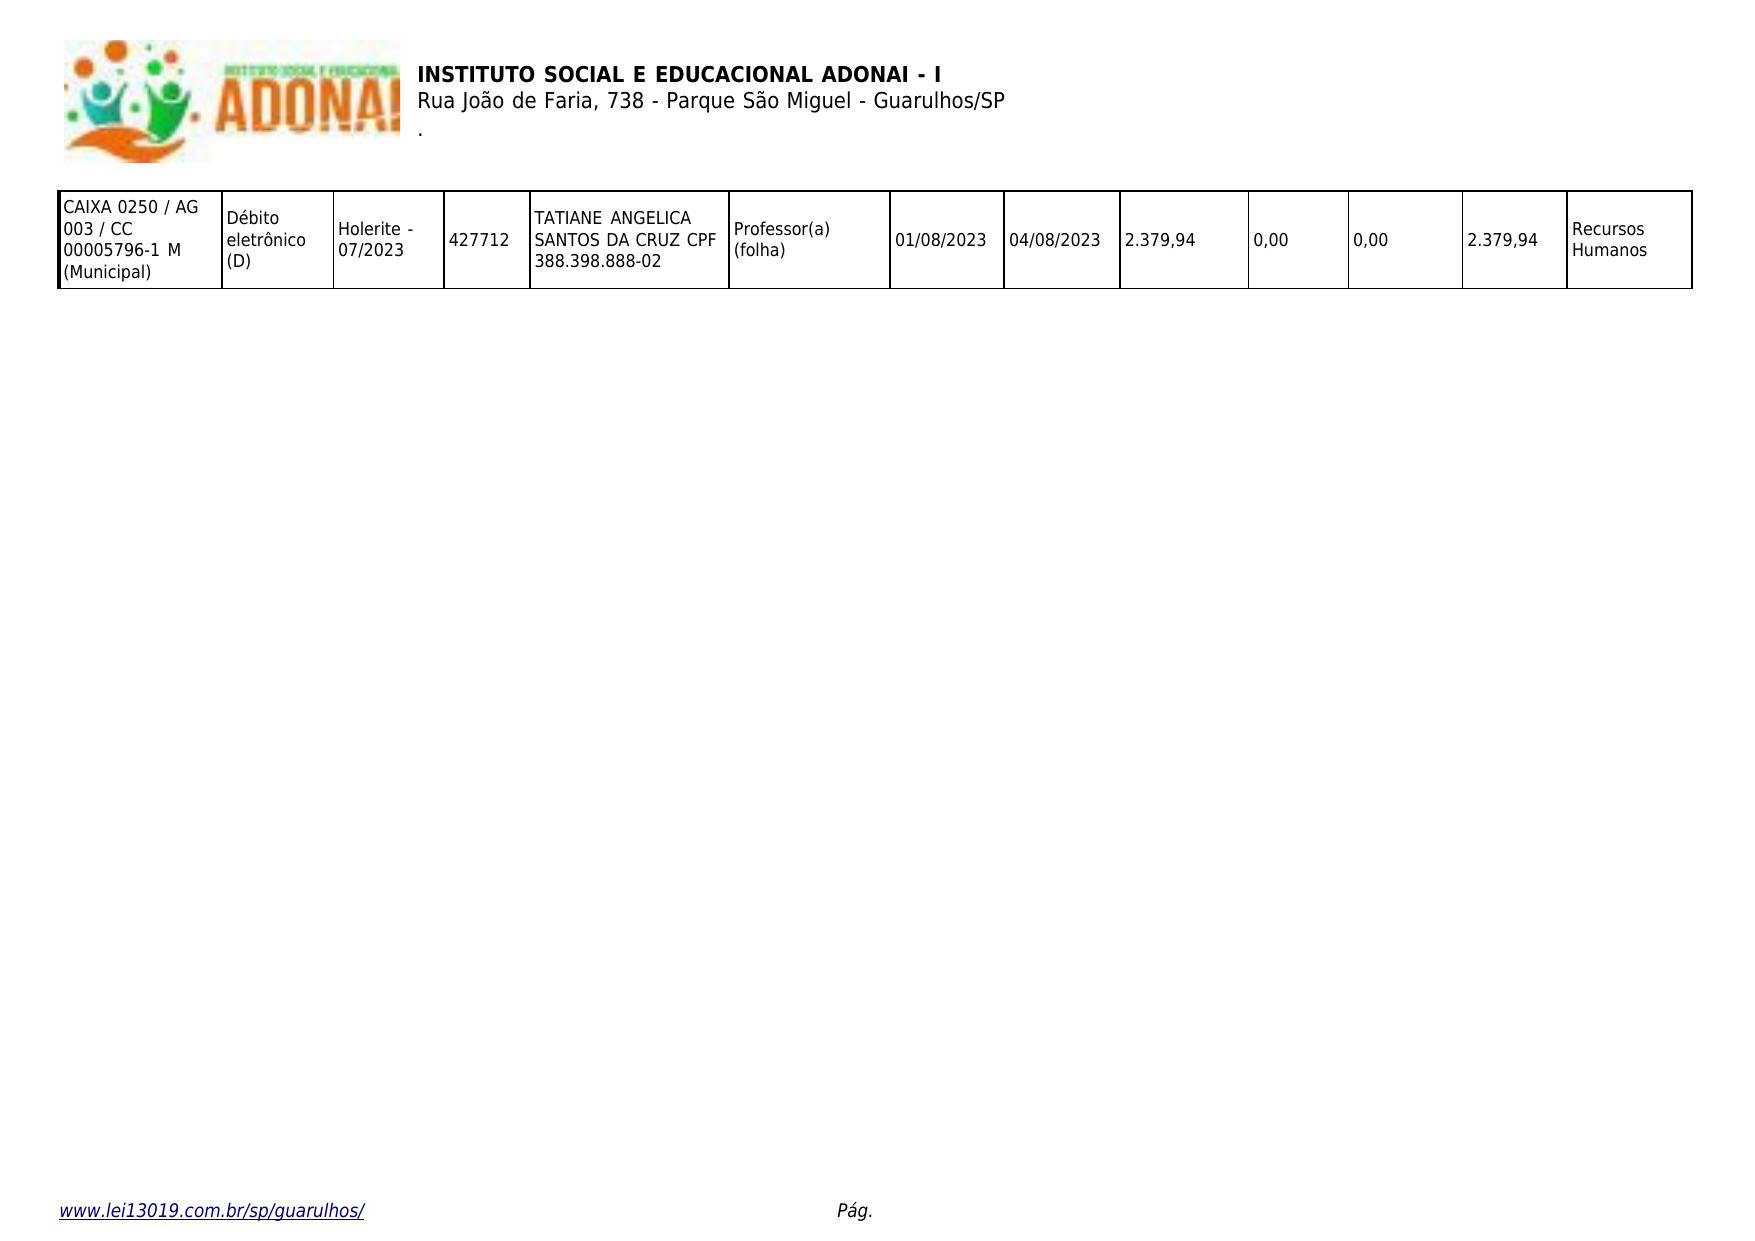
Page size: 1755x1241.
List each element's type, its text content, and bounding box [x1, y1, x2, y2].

table_cell Débito eletrônico (D) [223, 192, 333, 287]
table_cell 427712 [445, 192, 529, 287]
table_cell CAIXA 0250 / AG 003 / CC 00005796-1 M (Municipal) [61, 192, 221, 287]
table_cell 2.379,94 [1121, 192, 1248, 287]
table_cell 04/08/2023 [1005, 192, 1119, 287]
table_cell 01/08/2023 [891, 192, 1003, 287]
table_cell Holerite - 07/2023 [334, 192, 443, 287]
table_cell 0,00 [1349, 192, 1462, 287]
table_cell 0,00 [1249, 192, 1348, 287]
table_cell TATIANE ANGELICA SANTOS DA CRUZ CPF 388.398.888-02 [531, 192, 728, 287]
table_cell Professor(a) (folha) [730, 192, 889, 287]
table_cell 2.379,94 [1463, 192, 1566, 287]
table_cell Recursos Humanos [1568, 192, 1691, 287]
